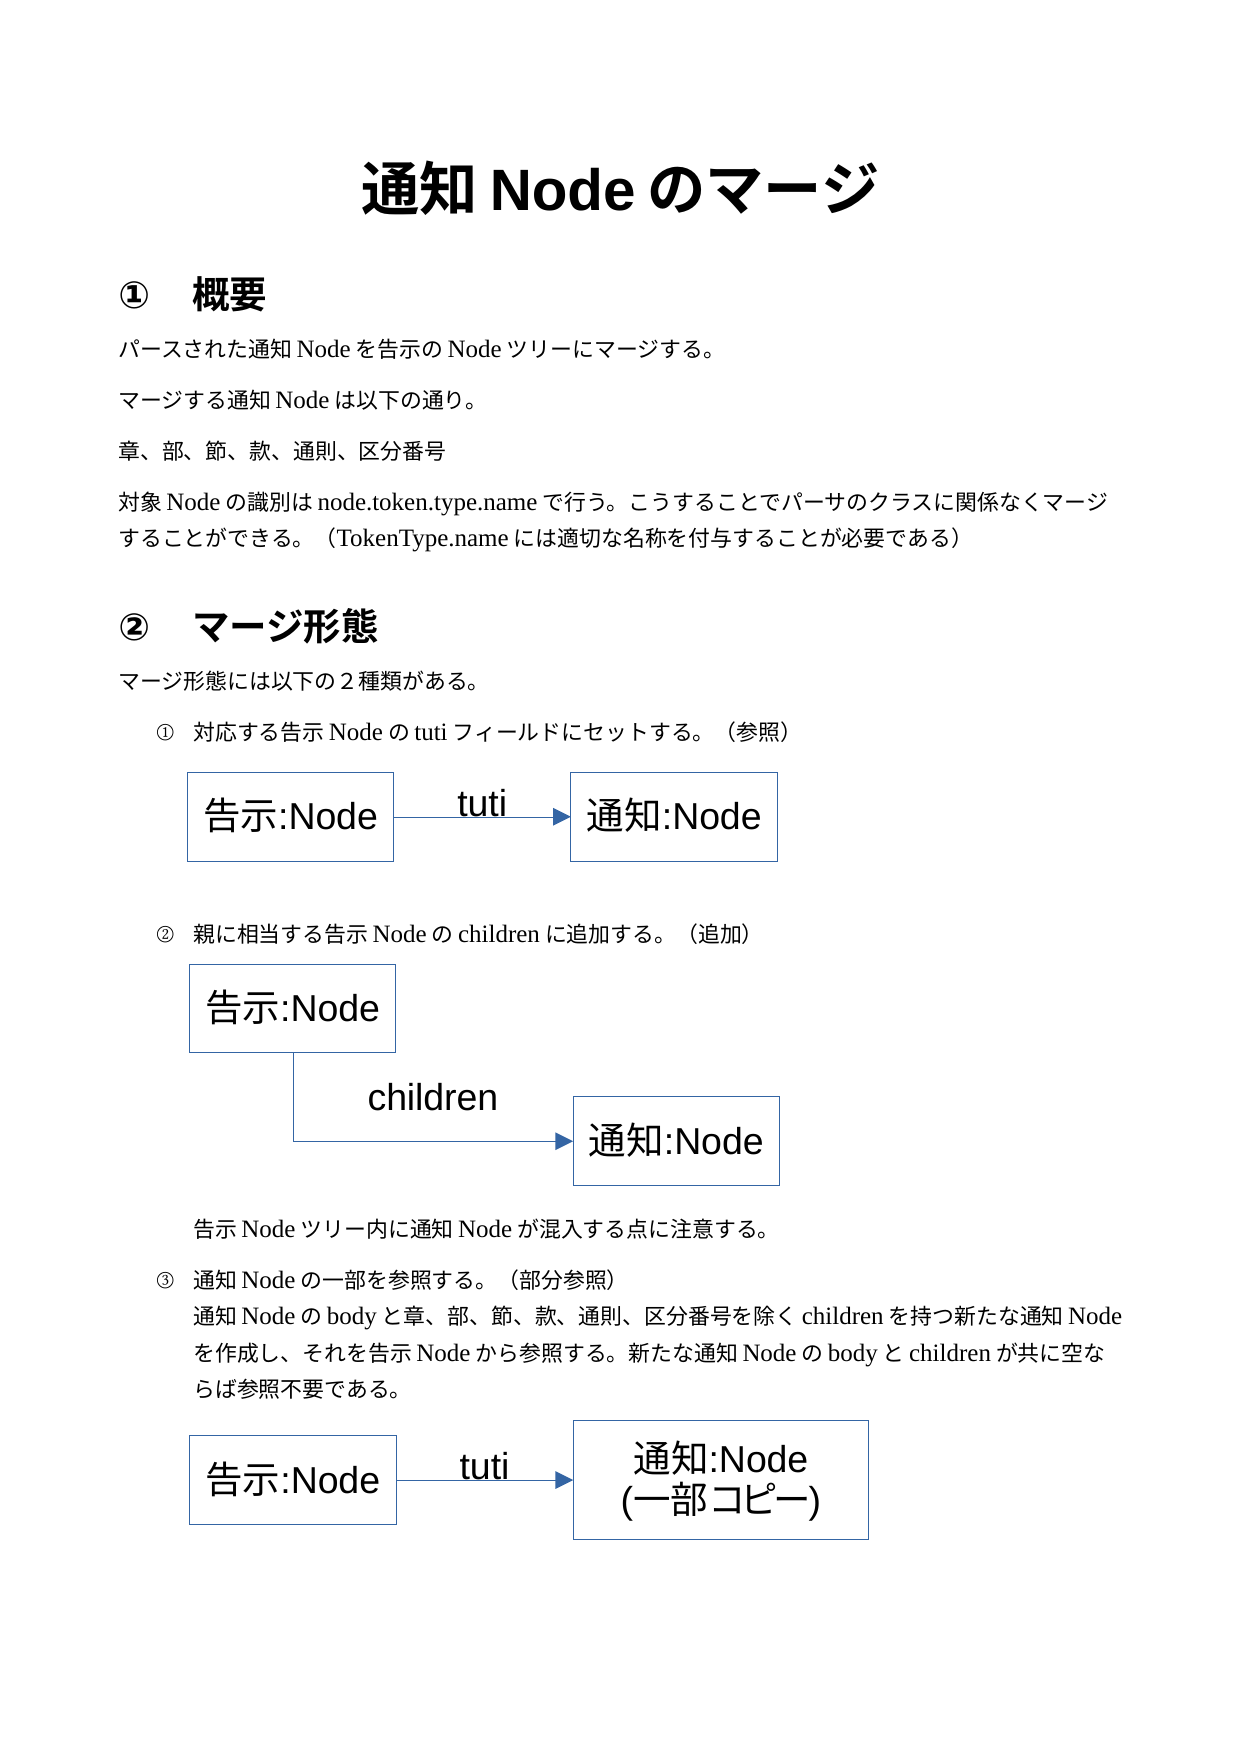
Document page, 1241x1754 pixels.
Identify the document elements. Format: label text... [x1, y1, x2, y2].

text パースされた通知Nodeを告示のNodeツリーにマージする。 [118, 332, 1122, 363]
text マージ形態には以下の２種類がある。 [118, 664, 1122, 695]
list 通知Nodeの一部を参照する。（部分参照） 通知Nodeのbodyと章、部、節、款、通則、区分番号を除くchildrenを持つ新たな通知Nodeを作成し、それを告示Nodeから参照する。新たな通知Nodeのbodyとchildrenが共に空ならば参照不要である。 [156, 1263, 1122, 1404]
title 通知Nodeのマージ [118, 143, 1122, 228]
list 親に相当する告示Nodeのchildrenに追加する。（追加） 告示Nodeツリー内に通知Nodeが混入する点に注意する。 [156, 766, 1122, 1244]
subtitle マージ形態 [118, 597, 1122, 651]
text マージする通知Nodeは以下の通り。 [118, 383, 1122, 414]
subtitle 概要 [118, 265, 1122, 319]
text 対象Nodeの識別はnode.token.type.nameで行う。こうすることでパーサのクラスに関係なくマージすることができる。（TokenType.nameには適切な名称を付与することが必要である） [118, 485, 1122, 553]
text 章、部、節、款、通則、区分番号 [118, 434, 1122, 465]
list 対応する告示Nodeのtutiフィールドにセットする。（参照） [156, 715, 1122, 746]
